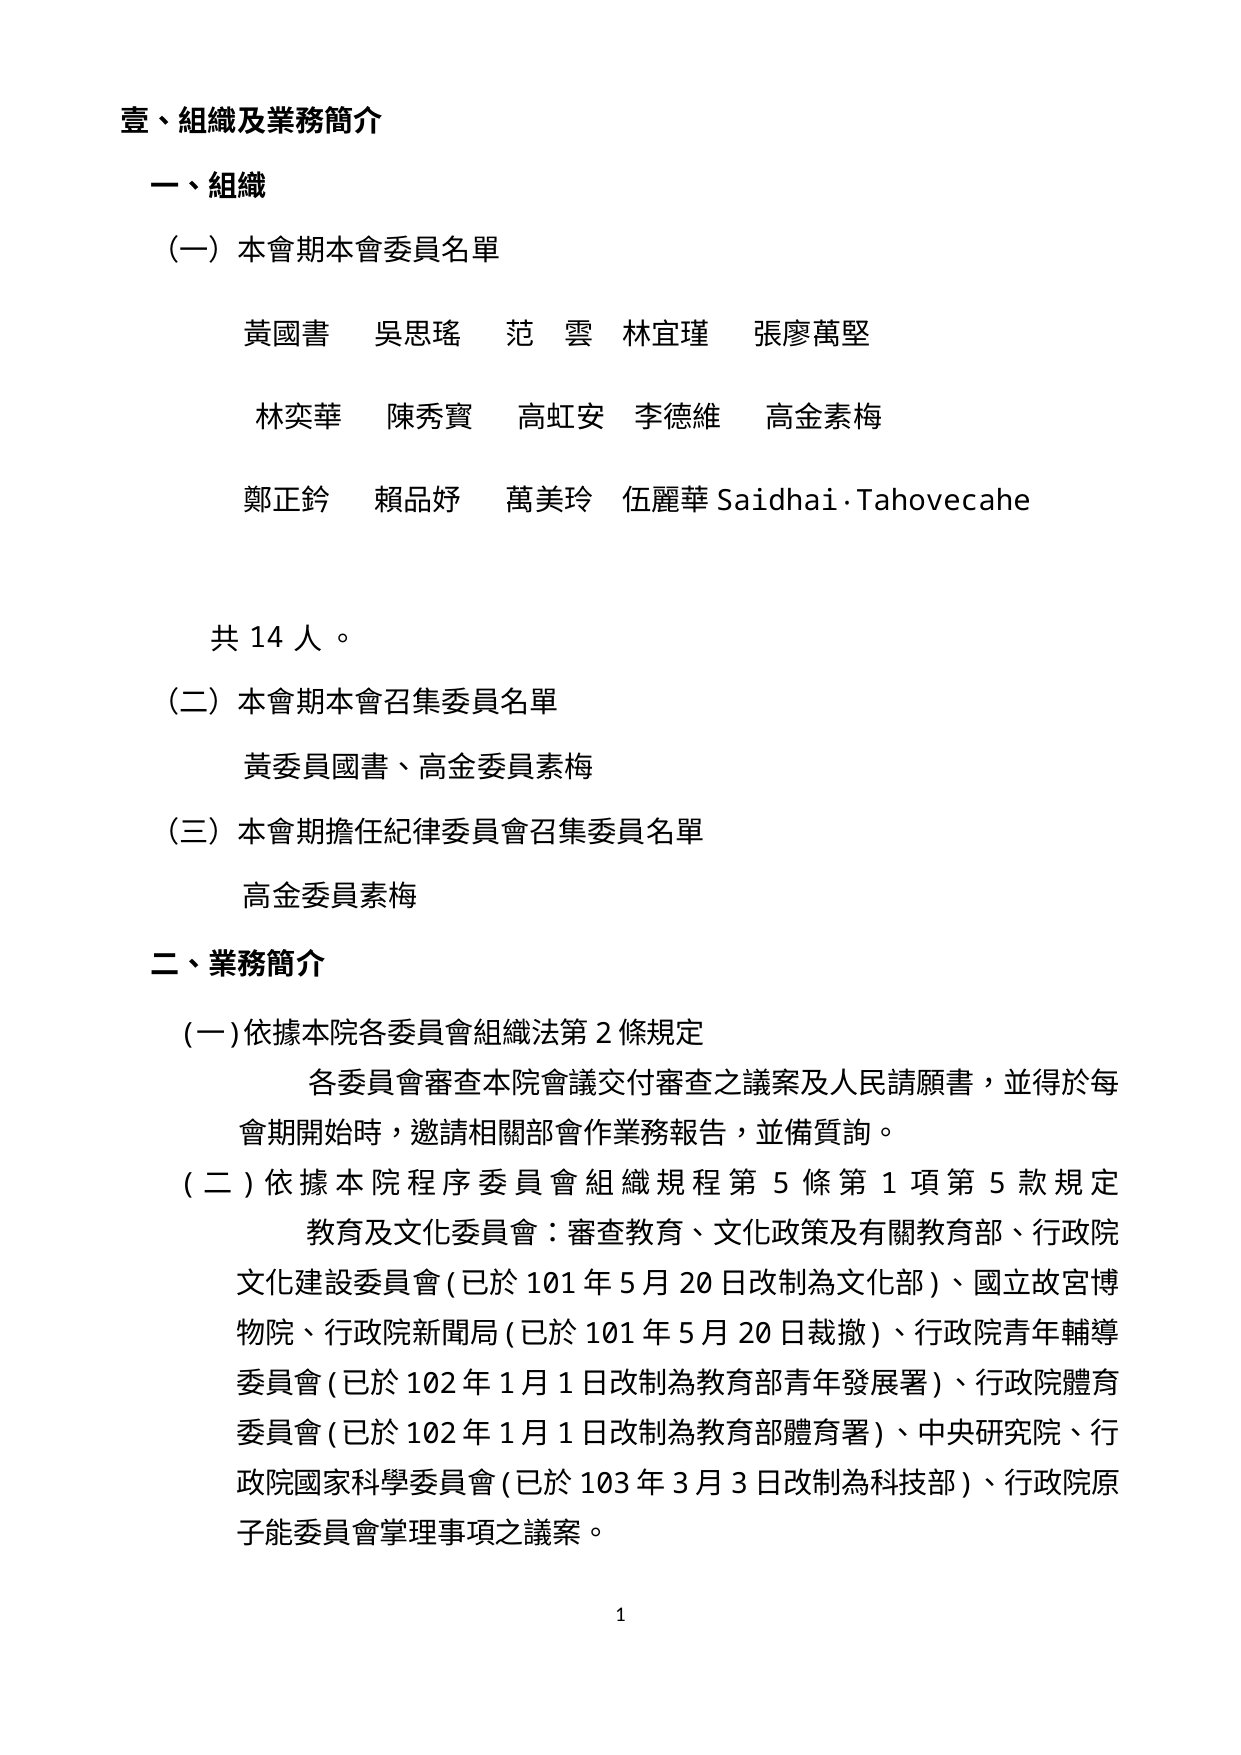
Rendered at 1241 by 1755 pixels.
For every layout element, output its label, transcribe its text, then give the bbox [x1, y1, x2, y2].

subtitle 壹、組織及業務簡介 [120, 95, 1120, 141]
subtitle 二、業務簡介 [150, 934, 1120, 984]
text 共14人。 [120, 595, 1120, 657]
text 各委員會審查本院會議交付審查之議案及人民請願書，並得於每會期開始時，邀請相關部會作業務報告，並備質詢。 [238, 1053, 1120, 1153]
subtitle 鄭正鈐 賴品妤 萬美玲 伍麗華Saidhai‧Tahovecahe [164, 474, 1120, 520]
subtitle 林奕華 陳秀寳 高虹安 李德維 高金素梅 [150, 391, 1120, 437]
subtitle （三）本會期擔任紀律委員會召集委員名單 [150, 805, 1120, 851]
text (二)依據本院程序委員會組織規程第5條第1項第5款規定 教育及文化委員會：審查教育、文化政策及有關教育部、行政院文化建設委員會(已於101年5月20日改制為文化部)、國立故宮博物院、行政院新聞局(已於101年5月20日裁撤)、行政院青年輔導委員會(已於102年1月1日改制為教育部青年發展署)、行政院體育委員會(已於102年1月1日改制為教育部體育署)、中央研究院、行政院國家科學委員會(已於103年3月3日改制為科技部)、行政院原子能委員會掌理事項之議案。 [179, 1153, 1120, 1553]
subtitle 一、組織 [150, 159, 1120, 205]
text (一)依據本院各委員會組織法第2條規定 [179, 1003, 1120, 1053]
subtitle （二）本會期本會召集委員名單 [150, 676, 1120, 722]
text 高金委員素梅 [120, 870, 1120, 916]
subtitle （一）本會期本會委員名單 [150, 224, 1120, 270]
text 黃委員國書、高金委員素梅 [179, 741, 1120, 787]
subtitle 黃國書 吳思瑤 范 雲 林宜瑾 張廖萬堅 [164, 307, 1120, 353]
